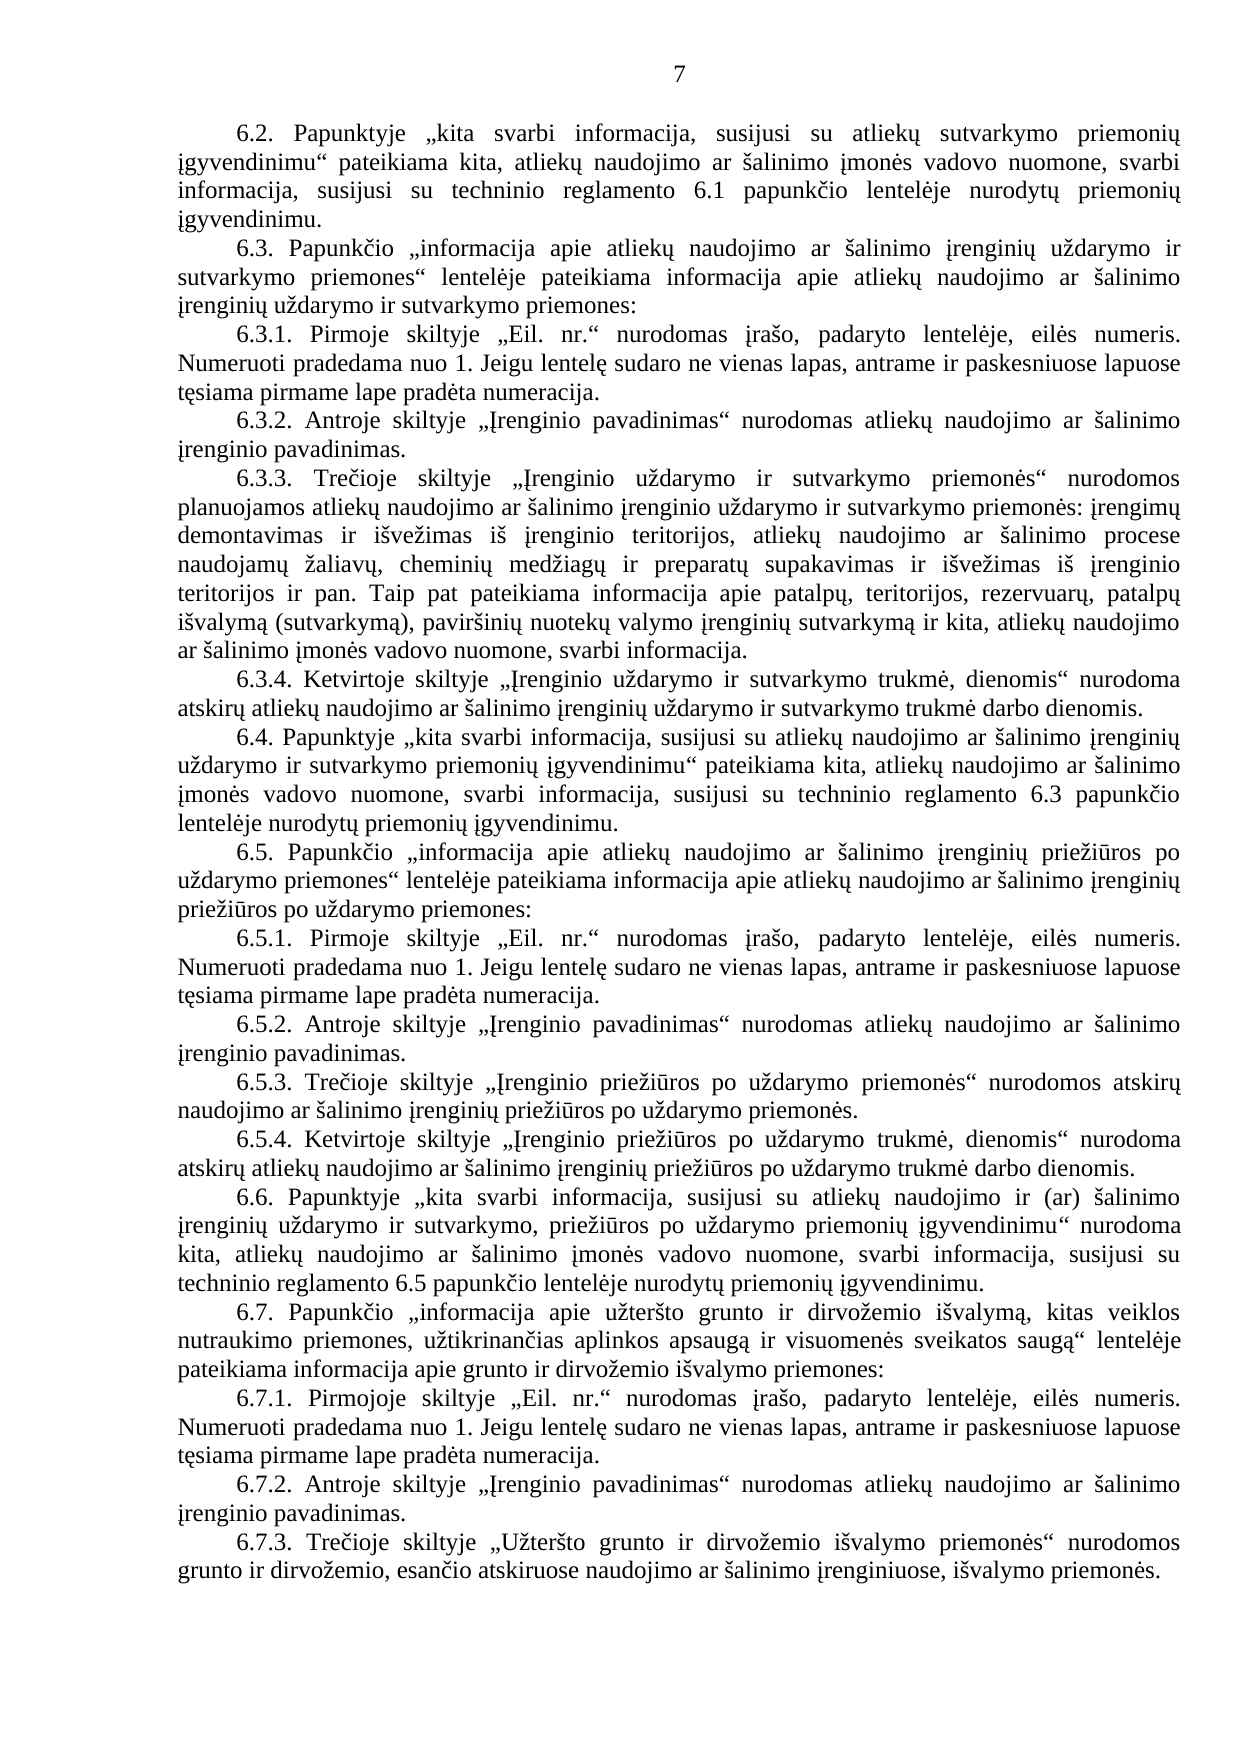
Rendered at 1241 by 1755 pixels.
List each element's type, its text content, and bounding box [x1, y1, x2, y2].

text 6.5.3. Trečioje skiltyje „Įrenginio priežiūros po uždarymo priemonės“ nurodomos atskirų naudojimo ar šalinimo įrenginių priežiūros po uždarymo priemonės. [177, 1067, 1181, 1124]
text 6.7. Papunkčio „informacija apie užteršto grunto ir dirvožemio išvalymą, kitas veiklos nutraukimo priemones, užtikrinančias aplinkos apsaugą ir visuomenės sveikatos saugą“ lentelėje pateikiama informacija apie grunto ir dirvožemio išvalymo priemones: [177, 1297, 1181, 1383]
text 6.5. Papunkčio „informacija apie atliekų naudojimo ar šalinimo įrenginių priežiūros po uždarymo priemones“ lentelėje pateikiama informacija apie atliekų naudojimo ar šalinimo įrenginių priežiūros po uždarymo priemones: [177, 837, 1181, 923]
text 6.3. Papunkčio „informacija apie atliekų naudojimo ar šalinimo įrenginių uždarymo ir sutvarkymo priemones“ lentelėje pateikiama informacija apie atliekų naudojimo ar šalinimo įrenginių uždarymo ir sutvarkymo priemones: [177, 233, 1181, 319]
text 6.3.3. Trečioje skiltyje „Įrenginio uždarymo ir sutvarkymo priemonės“ nurodomos planuojamos atliekų naudojimo ar šalinimo įrenginio uždarymo ir sutvarkymo priemonės: įrengimų demontavimas ir išvežimas iš įrenginio teritorijos, atliekų naudojimo ar šalinimo procese naudojamų žaliavų, cheminių medžiagų ir preparatų supakavimas ir išvežimas iš įrenginio teritorijos ir pan. Taip pat pateikiama informacija apie patalpų, teritorijos, rezervuarų, patalpų išvalymą (sutvarkymą), paviršinių nuotekų valymo įrenginių sutvarkymą ir kita, atliekų naudojimo ar šalinimo įmonės vadovo nuomone, svarbi informacija. [177, 463, 1181, 664]
text 6.2. Papunktyje „kita svarbi informacija, susijusi su atliekų sutvarkymo priemonių įgyvendinimu“ pateikiama kita, atliekų naudojimo ar šalinimo įmonės vadovo nuomone, svarbi informacija, susijusi su techninio reglamento 6.1 papunkčio lentelėje nurodytų priemonių įgyvendinimu. [177, 118, 1181, 233]
text 6.3.2. Antroje skiltyje „Įrenginio pavadinimas“ nurodomas atliekų naudojimo ar šalinimo įrenginio pavadinimas. [177, 406, 1181, 463]
text 6.3.1. Pirmoje skiltyje „Eil. nr.“ nurodomas įrašo, padaryto lentelėje, eilės numeris. Numeruoti pradedama nuo 1. Jeigu lentelę sudaro ne vienas lapas, antrame ir paskesniuose lapuose tęsiama pirmame lape pradėta numeracija. [177, 319, 1181, 406]
text 6.5.1. Pirmoje skiltyje „Eil. nr.“ nurodomas įrašo, padaryto lentelėje, eilės numeris. Numeruoti pradedama nuo 1. Jeigu lentelę sudaro ne vienas lapas, antrame ir paskesniuose lapuose tęsiama pirmame lape pradėta numeracija. [177, 923, 1181, 1009]
text 6.5.2. Antroje skiltyje „Įrenginio pavadinimas“ nurodomas atliekų naudojimo ar šalinimo įrenginio pavadinimas. [177, 1009, 1181, 1067]
text 6.5.4. Ketvirtoje skiltyje „Įrenginio priežiūros po uždarymo trukmė, dienomis“ nurodoma atskirų atliekų naudojimo ar šalinimo įrenginių priežiūros po uždarymo trukmė darbo dienomis. [177, 1124, 1181, 1182]
text 6.4. Papunktyje „kita svarbi informacija, susijusi su atliekų naudojimo ar šalinimo įrenginių uždarymo ir sutvarkymo priemonių įgyvendinimu“ pateikiama kita, atliekų naudojimo ar šalinimo įmonės vadovo nuomone, svarbi informacija, susijusi su techninio reglamento 6.3 papunkčio lentelėje nurodytų priemonių įgyvendinimu. [177, 722, 1181, 837]
text 6.7.3. Trečioje skiltyje „Užteršto grunto ir dirvožemio išvalymo priemonės“ nurodomos grunto ir dirvožemio, esančio atskiruose naudojimo ar šalinimo įrenginiuose, išvalymo priemonės. [177, 1527, 1181, 1584]
text 6.3.4. Ketvirtoje skiltyje „Įrenginio uždarymo ir sutvarkymo trukmė, dienomis“ nurodoma atskirų atliekų naudojimo ar šalinimo įrenginių uždarymo ir sutvarkymo trukmė darbo dienomis. [177, 664, 1181, 722]
text 6.7.2. Antroje skiltyje „Įrenginio pavadinimas“ nurodomas atliekų naudojimo ar šalinimo įrenginio pavadinimas. [177, 1469, 1181, 1527]
text 6.6. Papunktyje „kita svarbi informacija, susijusi su atliekų naudojimo ir (ar) šalinimo įrenginių uždarymo ir sutvarkymo, priežiūros po uždarymo priemonių įgyvendinimu“ nurodoma kita, atliekų naudojimo ar šalinimo įmonės vadovo nuomone, svarbi informacija, susijusi su techninio reglamento 6.5 papunkčio lentelėje nurodytų priemonių įgyvendinimu. [177, 1182, 1181, 1297]
text 6.7.1. Pirmojoje skiltyje „Eil. nr.“ nurodomas įrašo, padaryto lentelėje, eilės numeris. Numeruoti pradedama nuo 1. Jeigu lentelę sudaro ne vienas lapas, antrame ir paskesniuose lapuose tęsiama pirmame lape pradėta numeracija. [177, 1383, 1181, 1469]
